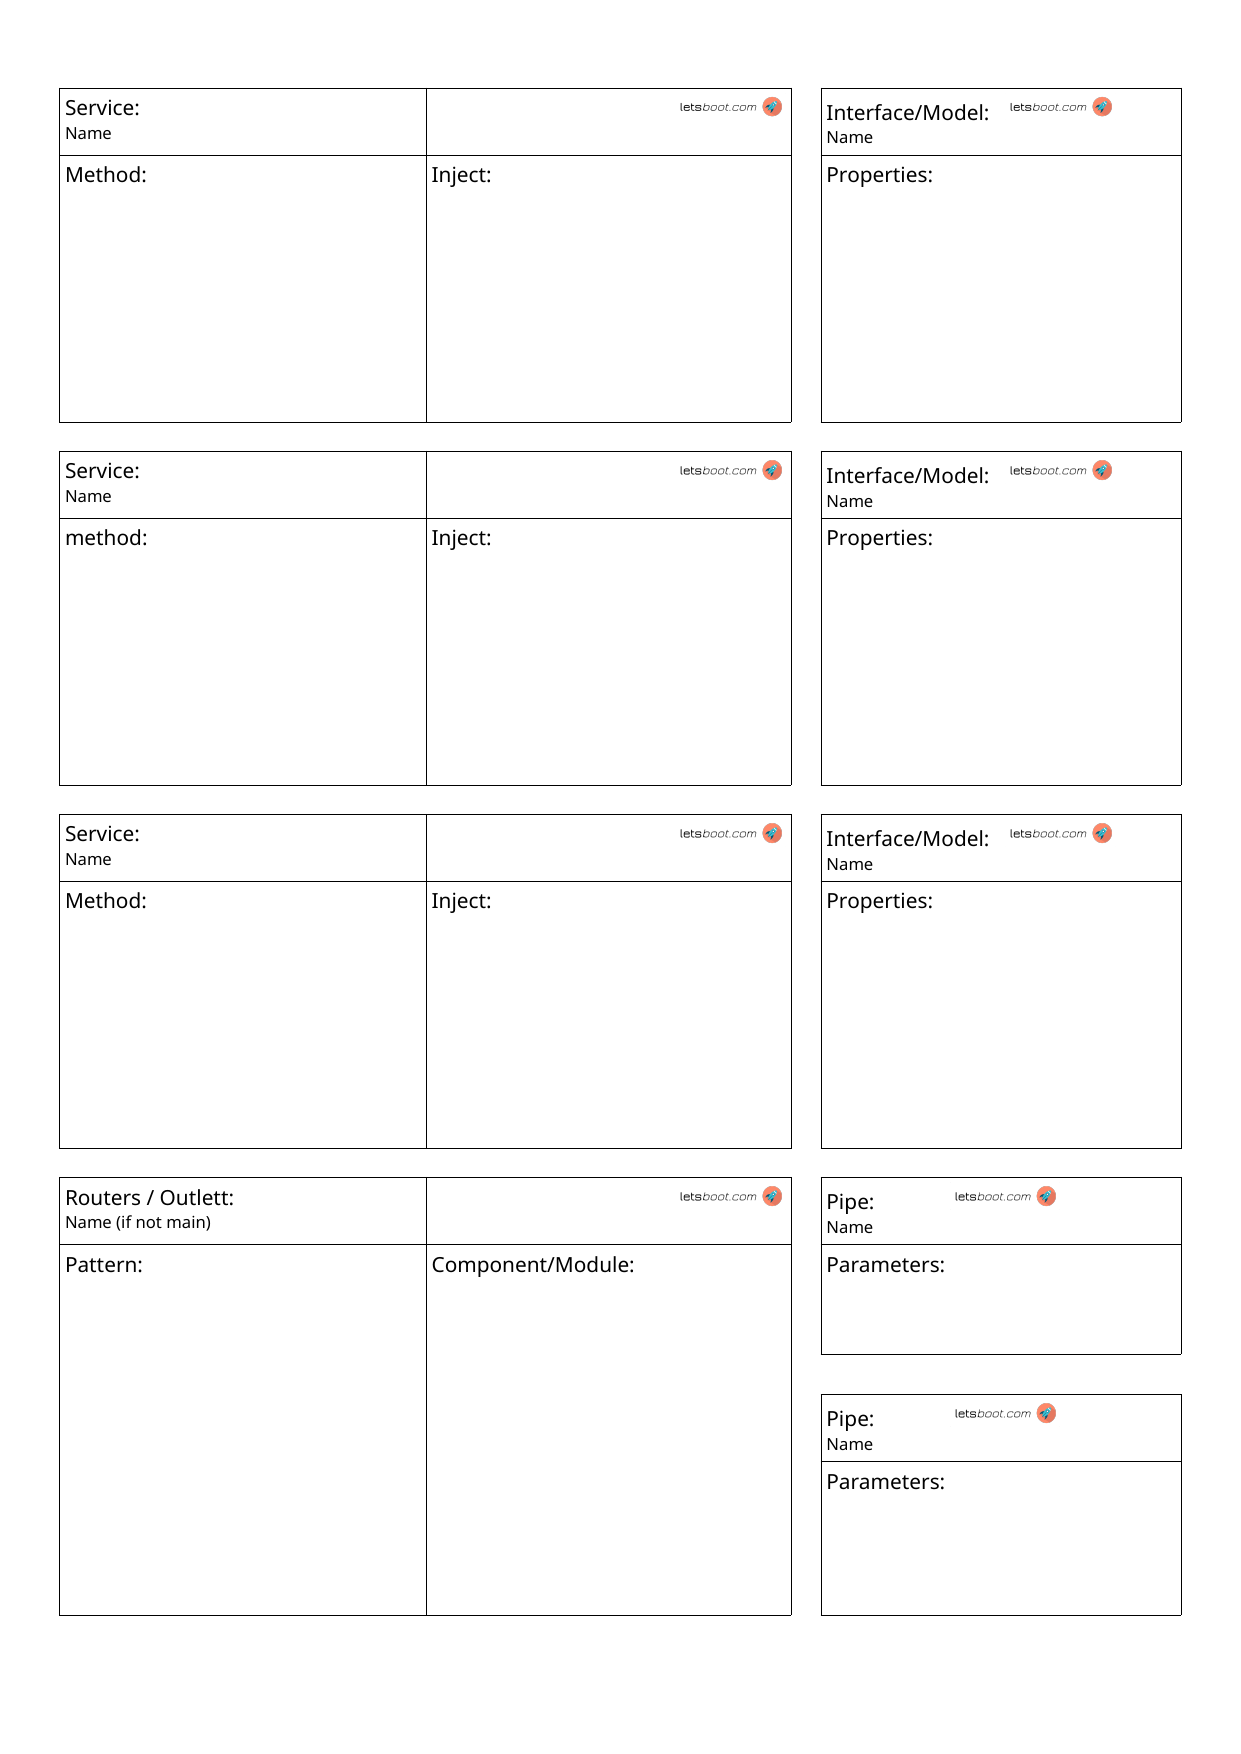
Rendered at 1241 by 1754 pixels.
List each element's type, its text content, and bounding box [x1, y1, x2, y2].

table_cell [792, 518, 821, 785]
table_cell Pattern: [60, 1245, 426, 1354]
table_cell [792, 1354, 821, 1394]
table_cell Inject: [427, 519, 791, 785]
picture [1005, 819, 1116, 847]
picture [950, 1182, 1060, 1210]
table_cell [427, 1394, 791, 1461]
table_header Interface/Model: Name [822, 452, 1181, 518]
table_cell Component/Module: [427, 1245, 791, 1354]
picture [950, 1400, 1060, 1427]
picture [676, 1182, 786, 1210]
picture [676, 93, 786, 120]
table_cell Properties: [822, 156, 1181, 422]
table_header Interface/Model: Name [822, 815, 1181, 881]
table_header [792, 1177, 821, 1244]
table_header Routers / Outlett: Name (if not main) [60, 1178, 426, 1244]
table_cell [427, 1461, 791, 1615]
table_cell [792, 1461, 821, 1615]
table_cell Properties: [822, 882, 1181, 1148]
table_header [792, 88, 821, 154]
table_cell [60, 1394, 426, 1461]
table_cell Properties: [822, 519, 1181, 785]
table_cell Method: [60, 156, 426, 422]
table_cell Parameters: [822, 1462, 1181, 1615]
table_header [427, 1178, 791, 1244]
table_cell [792, 1244, 821, 1354]
table_cell Inject: [427, 882, 791, 1148]
table_cell [821, 1355, 1181, 1394]
table_cell Parameters: [822, 1245, 1181, 1354]
table_header [427, 89, 791, 154]
table_header Service: Name [60, 89, 426, 154]
table_cell Pipe: Name [822, 1395, 1181, 1461]
table_header Pipe: Name [822, 1178, 1181, 1244]
table_cell [792, 155, 821, 422]
table_header Service: Name [60, 815, 426, 881]
table_cell [60, 1354, 426, 1394]
table_cell method: [60, 519, 426, 785]
table_header Service: Name [60, 452, 426, 518]
table_header [792, 451, 821, 518]
table_cell Inject: [427, 156, 791, 422]
table_cell [792, 881, 821, 1148]
table_header Interface/Model: Name [822, 89, 1181, 154]
picture [676, 819, 786, 847]
table_header [427, 452, 791, 518]
picture [676, 456, 786, 484]
table_header [792, 814, 821, 881]
table_cell [792, 1394, 821, 1461]
table_cell [427, 1354, 791, 1394]
table_header [427, 815, 791, 881]
picture [1005, 93, 1116, 120]
table_cell [60, 1461, 426, 1615]
picture [1005, 456, 1116, 484]
table_cell Method: [60, 882, 426, 1148]
